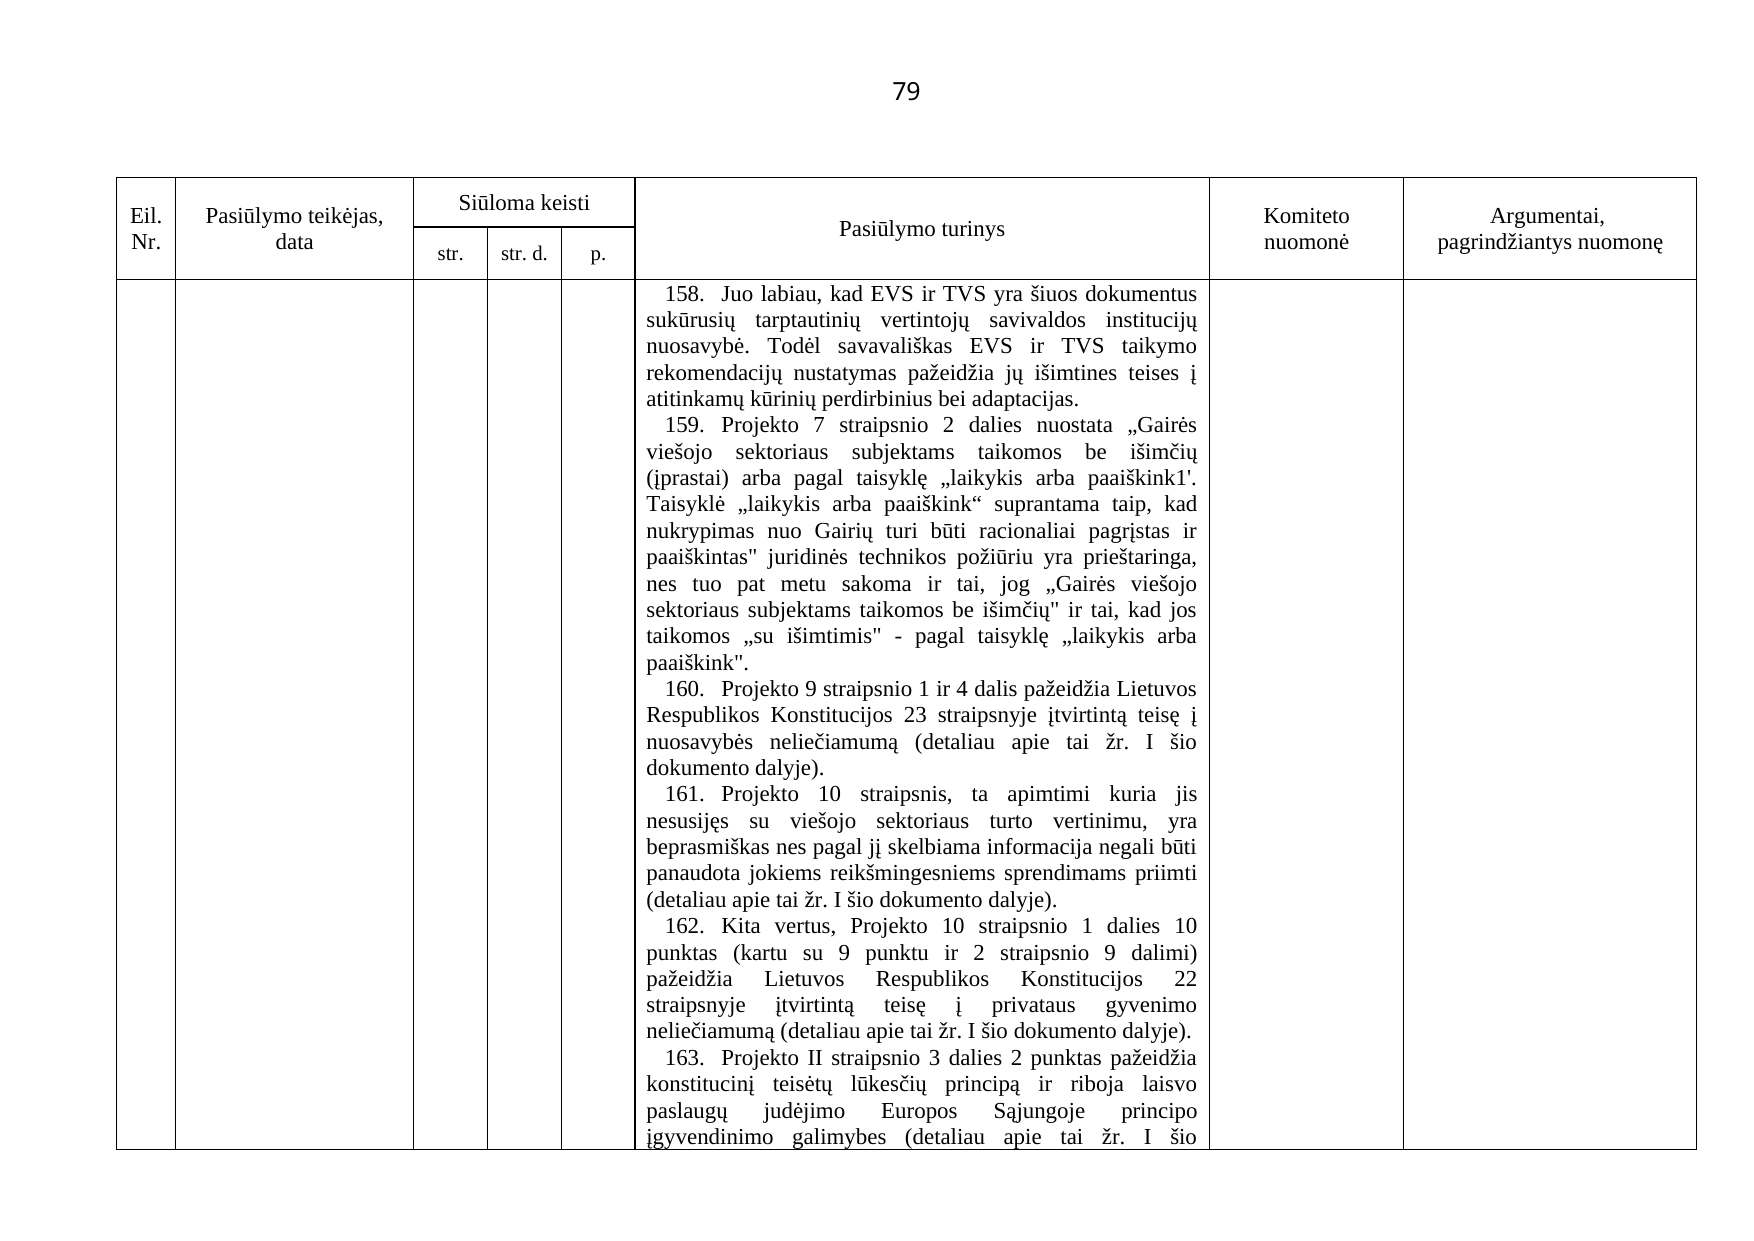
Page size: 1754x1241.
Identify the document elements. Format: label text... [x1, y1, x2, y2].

table_header Komiteto nuomonė [1210, 178, 1403, 279]
table_cell str. [414, 228, 487, 279]
table_cell [176, 280, 413, 1149]
table_header Eil. Nr. [117, 178, 175, 279]
table_cell [488, 280, 561, 1149]
table_header Siūloma keisti [414, 178, 634, 226]
table_header Argumentai, pagrindžiantys nuomonę [1404, 178, 1696, 279]
table_cell p. [562, 228, 634, 279]
table_header Pasiūlymo teikėjas, data [176, 178, 413, 279]
table_cell [1404, 280, 1696, 1149]
table_cell [117, 280, 175, 1149]
table_header Pasiūlymo turinys [636, 178, 1209, 279]
table_cell 158. Juo labiau, kad EVS ir TVS yra šiuos dokumentus sukūrusių tarptautinių vertintojų savivaldos institucijų nuosavybė. Todėl savavališkas EVS ir TVS taikymo rekomendacijų nustatymas pažeidžia jų išimtines teises į atitinkamų kūrinių perdirbinius bei adaptacijas. 159. Projekto 7 straipsnio 2 dalies nuostata „Gairės viešojo sektoriaus subjektams taikomos be išimčių (įprastai) arba pagal taisyklę „laikykis arba paaiškink1'. Taisyklė „laikykis arba paaiškink“ suprantama taip, kad nukrypimas nuo Gairių turi būti racionaliai pagrįstas ir paaiškintas" juridinės technikos požiūriu yra prieštaringa, nes tuo pat metu sakoma ir tai, jog „Gairės viešojo sektoriaus subjektams taikomos be išimčių" ir tai, kad jos taikomos „su išimtimis" - pagal taisyklę „laikykis arba paaiškink". 160. Projekto 9 straipsnio 1 ir 4 dalis pažeidžia Lietuvos Respublikos Konstitucijos 23 straipsnyje įtvirtintą teisę į nuosavybės neliečiamumą (detaliau apie tai žr. I šio dokumento dalyje). 161. Projekto 10 straipsnis, ta apimtimi kuria jis nesusijęs su viešojo sektoriaus turto vertinimu, yra beprasmiškas nes pagal jį skelbiama informacija negali būti panaudota jokiems reikšmingesniems sprendimams priimti (detaliau apie tai žr. I šio dokumento dalyje). 162. Kita vertus, Projekto 10 straipsnio 1 dalies 10 punktas (kartu su 9 punktu ir 2 straipsnio 9 dalimi) pažeidžia Lietuvos Respublikos Konstitucijos 22 straipsnyje įtvirtintą teisę į privataus gyvenimo neliečiamumą (detaliau apie tai žr. I šio dokumento dalyje). 163. Projekto II straipsnio 3 dalies 2 punktas pažeidžia konstitucinį teisėtų lūkesčių principą ir riboja laisvo paslaugų judėjimo Europos Sąjungoje principo įgyvendinimo galimybes (detaliau apie tai žr. I šio [636, 280, 1209, 1149]
table_cell [1210, 280, 1403, 1149]
table_cell [414, 280, 487, 1149]
table_cell str. d. [488, 228, 561, 279]
table_cell [562, 280, 634, 1149]
